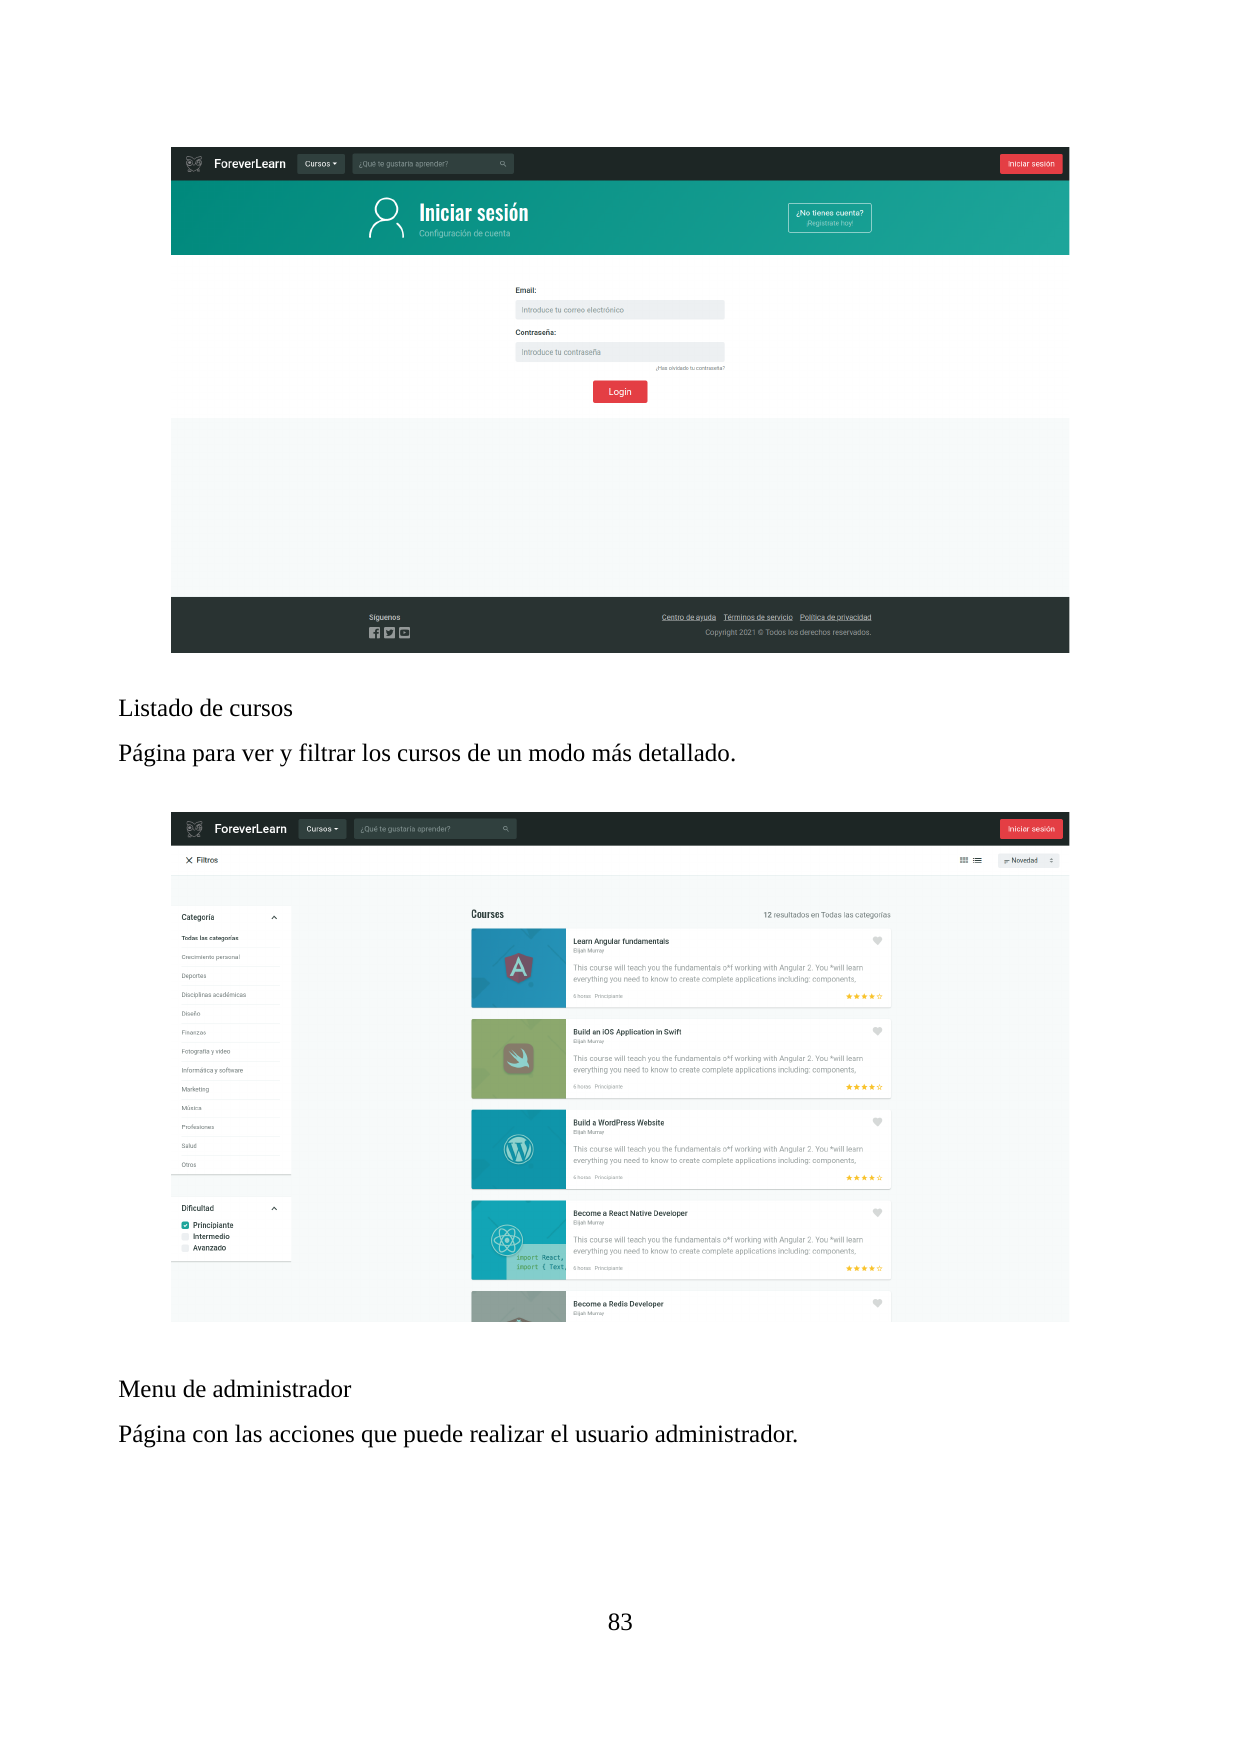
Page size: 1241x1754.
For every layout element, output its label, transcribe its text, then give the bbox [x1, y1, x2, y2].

text Menu de administrador [118, 1374, 1017, 1403]
text Página con las acciones que puede realizar el usuario administrador. [118, 1419, 1017, 1448]
text Listado de cursos [118, 693, 1017, 721]
picture [171, 147, 1070, 653]
text Página para ver y filtrar los cursos de un modo más detallado. [118, 738, 1017, 767]
picture [171, 812, 1070, 1322]
